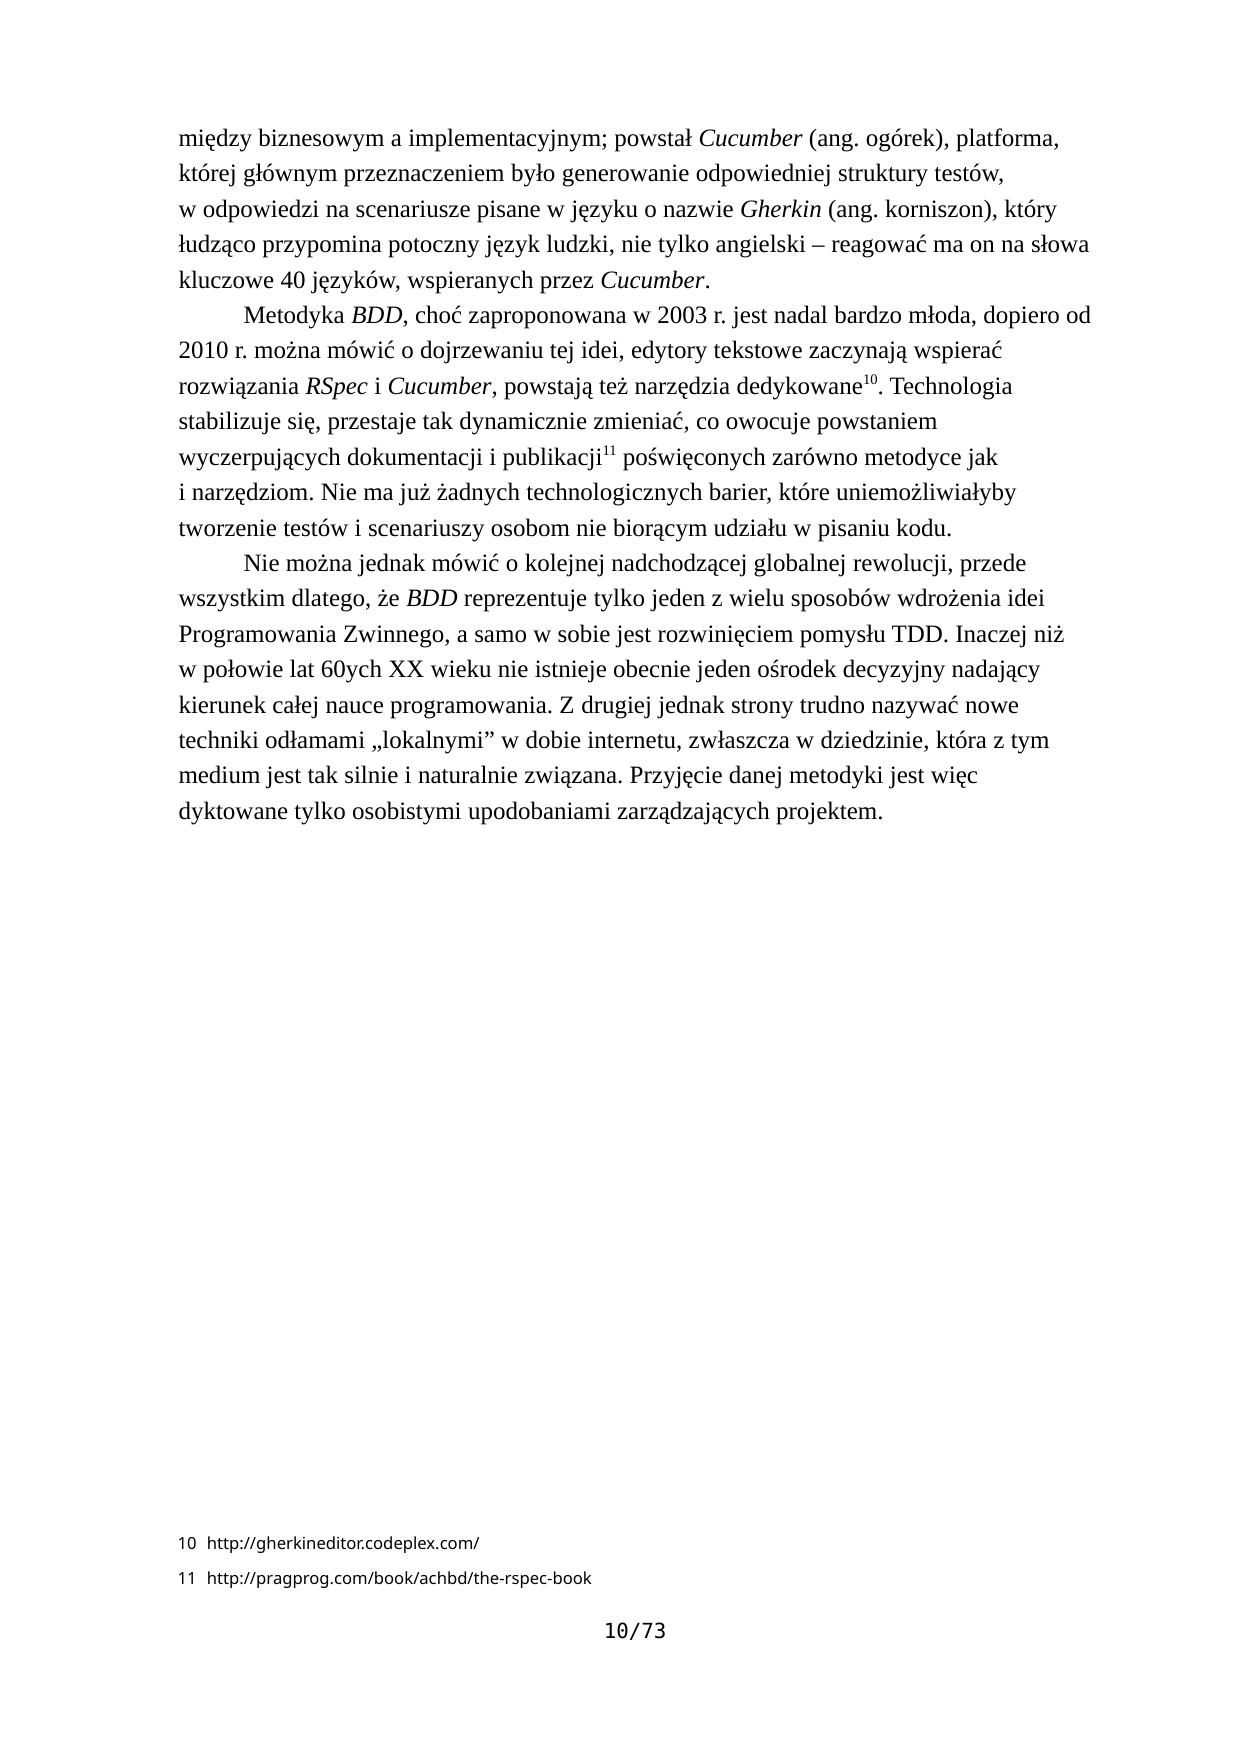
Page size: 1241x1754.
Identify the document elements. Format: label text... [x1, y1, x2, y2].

text Nie można jednak mówić o kolejnej nadchodzącej globalnej rewolucji, przede wszystkim dlatego, że BDD reprezentuje tylko jeden z wielu sposobów wdrożenia idei Programowania Zwinnego, a samo w sobie jest rozwinięciem pomysłu TDD. Inaczej niż w połowie lat 60ych XX wieku nie istnieje obecnie jeden ośrodek decyzyjny nadający kierunek całej nauce programowania. Z drugiej jednak strony trudno nazywać nowe techniki odłamami „lokalnymi” w dobie internetu, zwłaszcza w dziedzinie, która z tym medium jest tak silnie i naturalnie związana. Przyjęcie danej metodyki jest więc dyktowane tylko osobistymi upodobaniami zarządzających projektem. [178, 543, 1093, 826]
text między biznesowym a implementacyjnym; powstał Cucumber (ang. ogórek), platforma, której głównym przeznaczeniem było generowanie odpowiedniej struktury testów, w odpowiedzi na scenariusze pisane w języku o nazwie Gherkin (ang. korniszon), który łudząco przypomina potoczny język ludzki, nie tylko angielski – reagować ma on na słowa kluczowe 40 języków, wspieranych przez Cucumber. [178, 118, 1093, 295]
text http://gherkineditor.codeplex.com/ [177, 1532, 1093, 1554]
text http://pragprog.com/book/achbd/the-rspec-book [177, 1566, 1093, 1589]
text Metodyka BDD, choć zaproponowana w 2003 r. jest nadal bardzo młoda, dopiero od 2010 r. można mówić o dojrzewaniu tej idei, edytory tekstowe zaczynają wspierać rozwiązania RSpec i Cucumber, powstają też narzędzia dedykowane. Technologia stabilizuje się, przestaje tak dynamicznie zmieniać, co owocuje powstaniem wyczerpujących dokumentacji i publikacji poświęconych zarówno metodyce jak i narzędziom. Nie ma już żadnych technologicznych barier, które uniemożliwiałyby tworzenie testów i scenariuszy osobom nie biorącym udziału w pisaniu kodu. [178, 295, 1093, 543]
